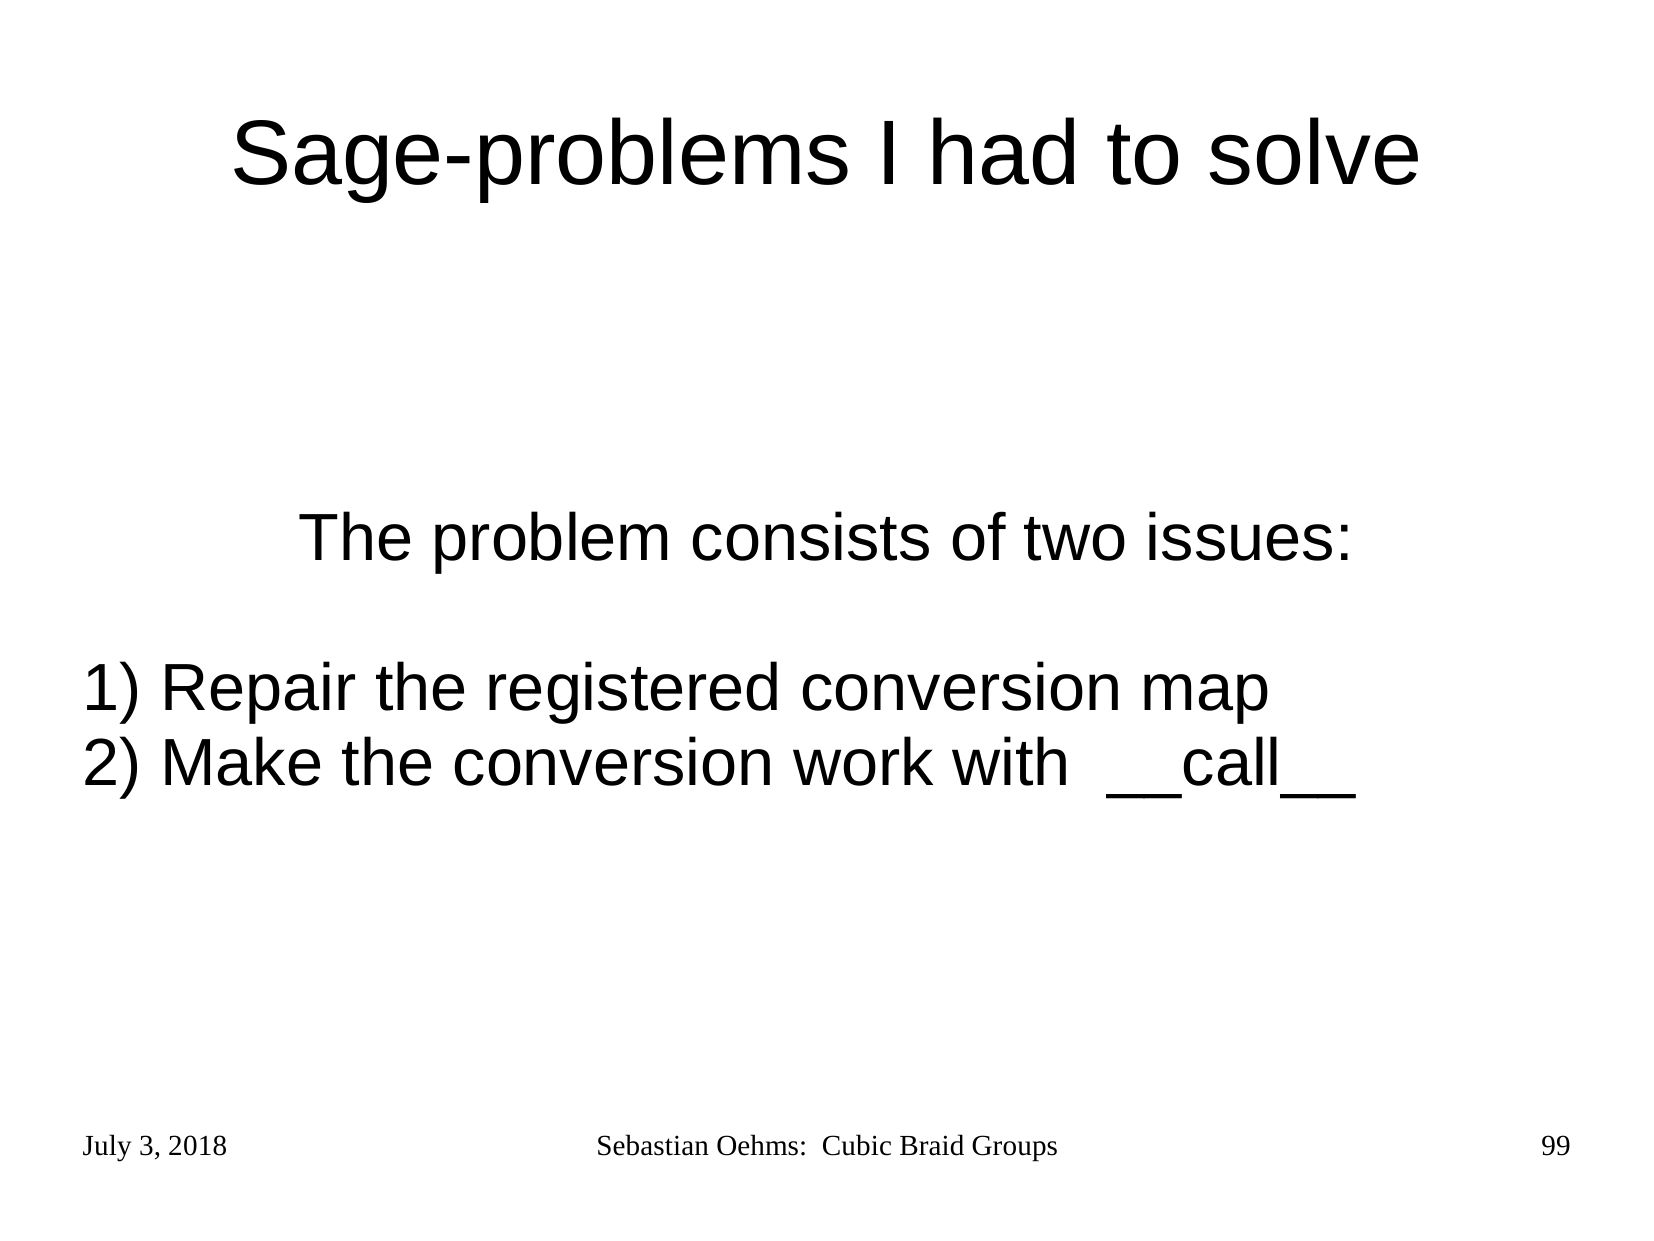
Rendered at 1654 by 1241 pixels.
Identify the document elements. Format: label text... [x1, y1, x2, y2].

subtitle The problem consists of two issues: Repair the registered conversion map Make the conversion work with __call__ [82, 290, 1571, 1010]
title Sage-problems I had to solve [82, 49, 1571, 257]
